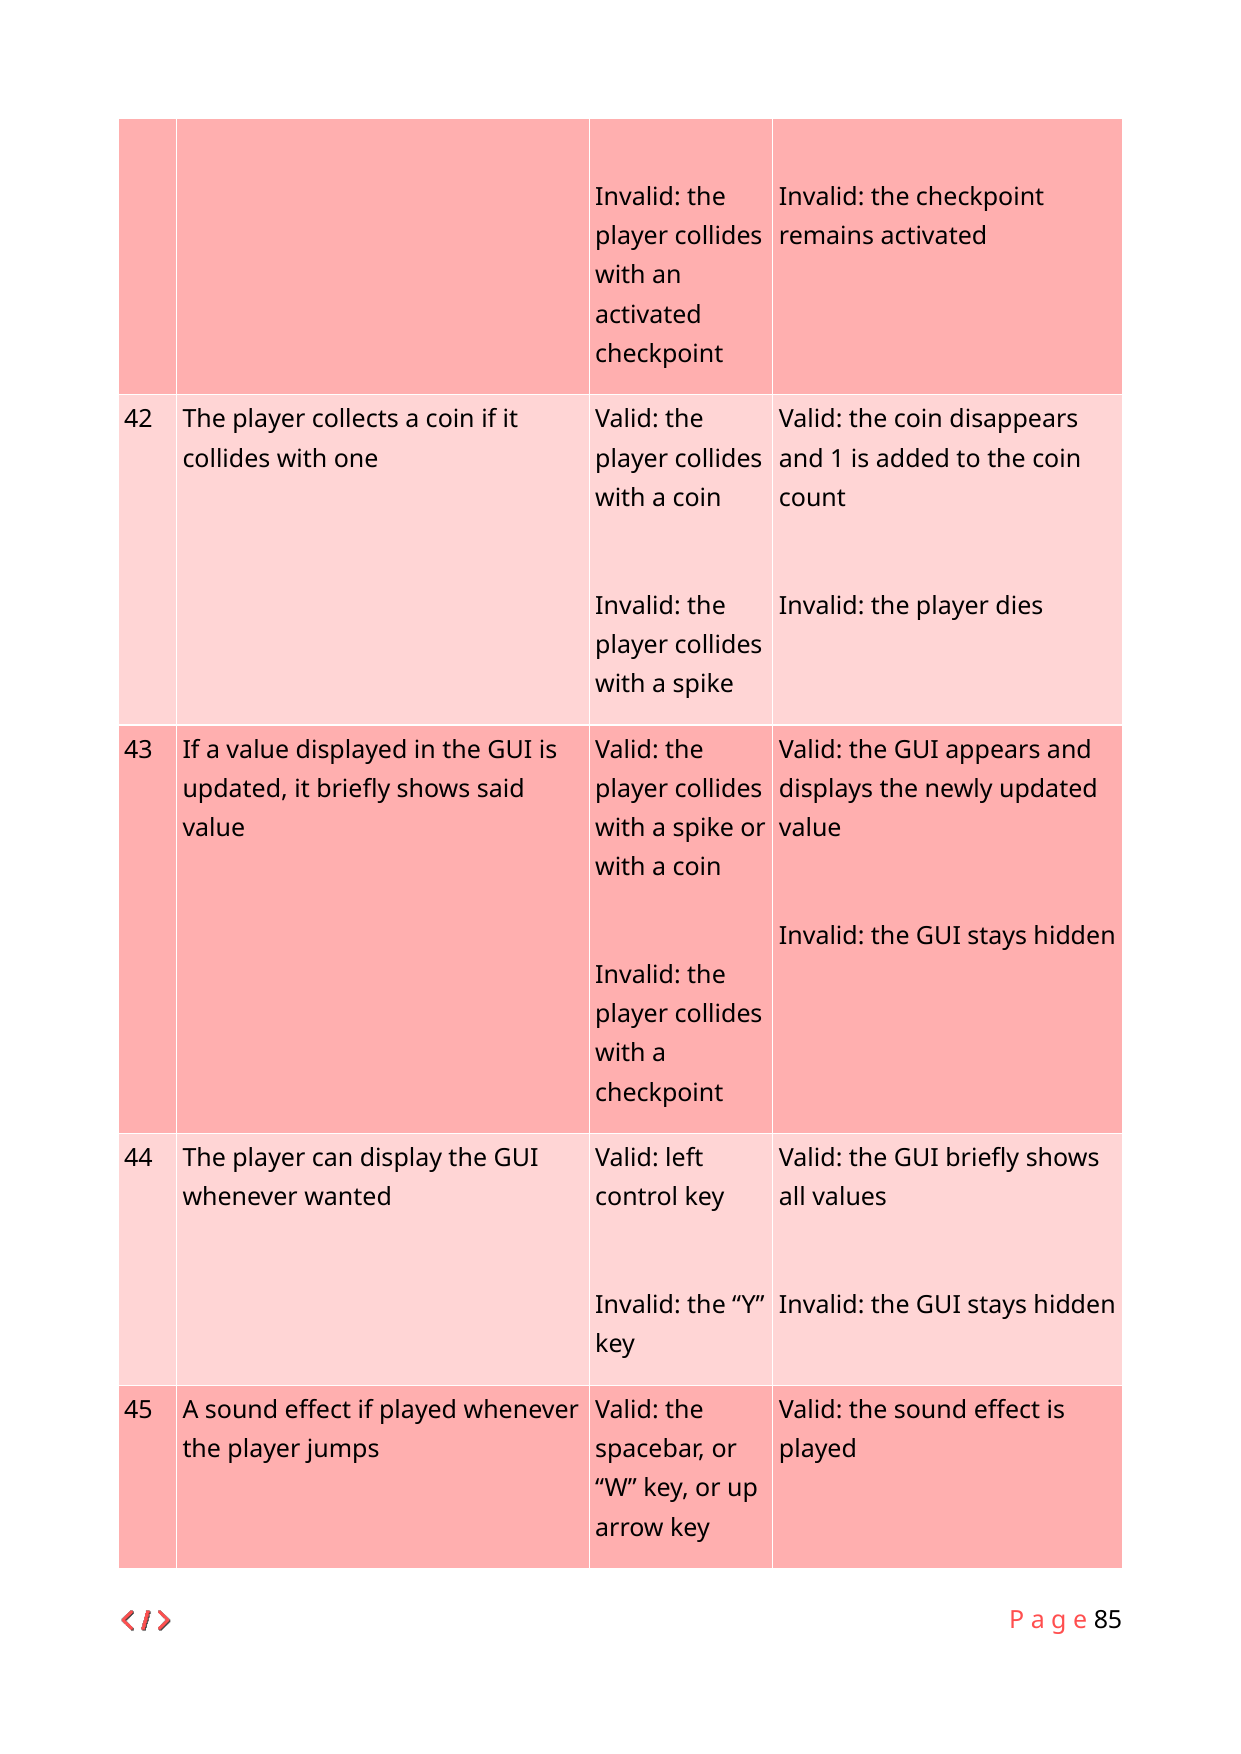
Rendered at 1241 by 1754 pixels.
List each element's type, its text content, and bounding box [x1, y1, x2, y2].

table_cell The player can display the GUI whenever wanted [177, 1134, 589, 1385]
table_cell Valid: the sound effect is played [773, 1386, 1122, 1568]
table_cell Valid: the player collides with a spike or with a coin Invalid: the player collides with a checkpoint [590, 726, 772, 1133]
table_cell Valid: the GUI appears and displays the newly updated value Invalid: the GUI stays hidden [773, 726, 1122, 1133]
picture [116, 1591, 175, 1649]
table_cell The player collects a coin if it collides with one [177, 395, 589, 724]
table_cell [119, 119, 176, 394]
table_cell Invalid: the player collides with an activated checkpoint [590, 119, 772, 394]
table_cell Valid: left control key Invalid: the “Y” key [590, 1134, 772, 1385]
table_cell Invalid: the checkpoint remains activated [773, 119, 1122, 394]
table_cell A sound effect if played whenever the player jumps [177, 1386, 589, 1568]
table_cell 45 [119, 1386, 176, 1568]
table_cell Valid: the player collides with a coin Invalid: the player collides with a spike [590, 395, 772, 724]
table_cell [177, 119, 589, 394]
table_cell Valid: the coin disappears and 1 is added to the coin count Invalid: the player dies [773, 395, 1122, 724]
table_cell 44 [119, 1134, 176, 1385]
table_cell 43 [119, 726, 176, 1133]
table_cell Valid: the GUI briefly shows all values Invalid: the GUI stays hidden [773, 1134, 1122, 1385]
table_cell 42 [119, 395, 176, 724]
table_cell If a value displayed in the GUI is updated, it briefly shows said value [177, 726, 589, 1133]
table_cell Valid: the spacebar, or “W” key, or up arrow key [590, 1386, 772, 1568]
